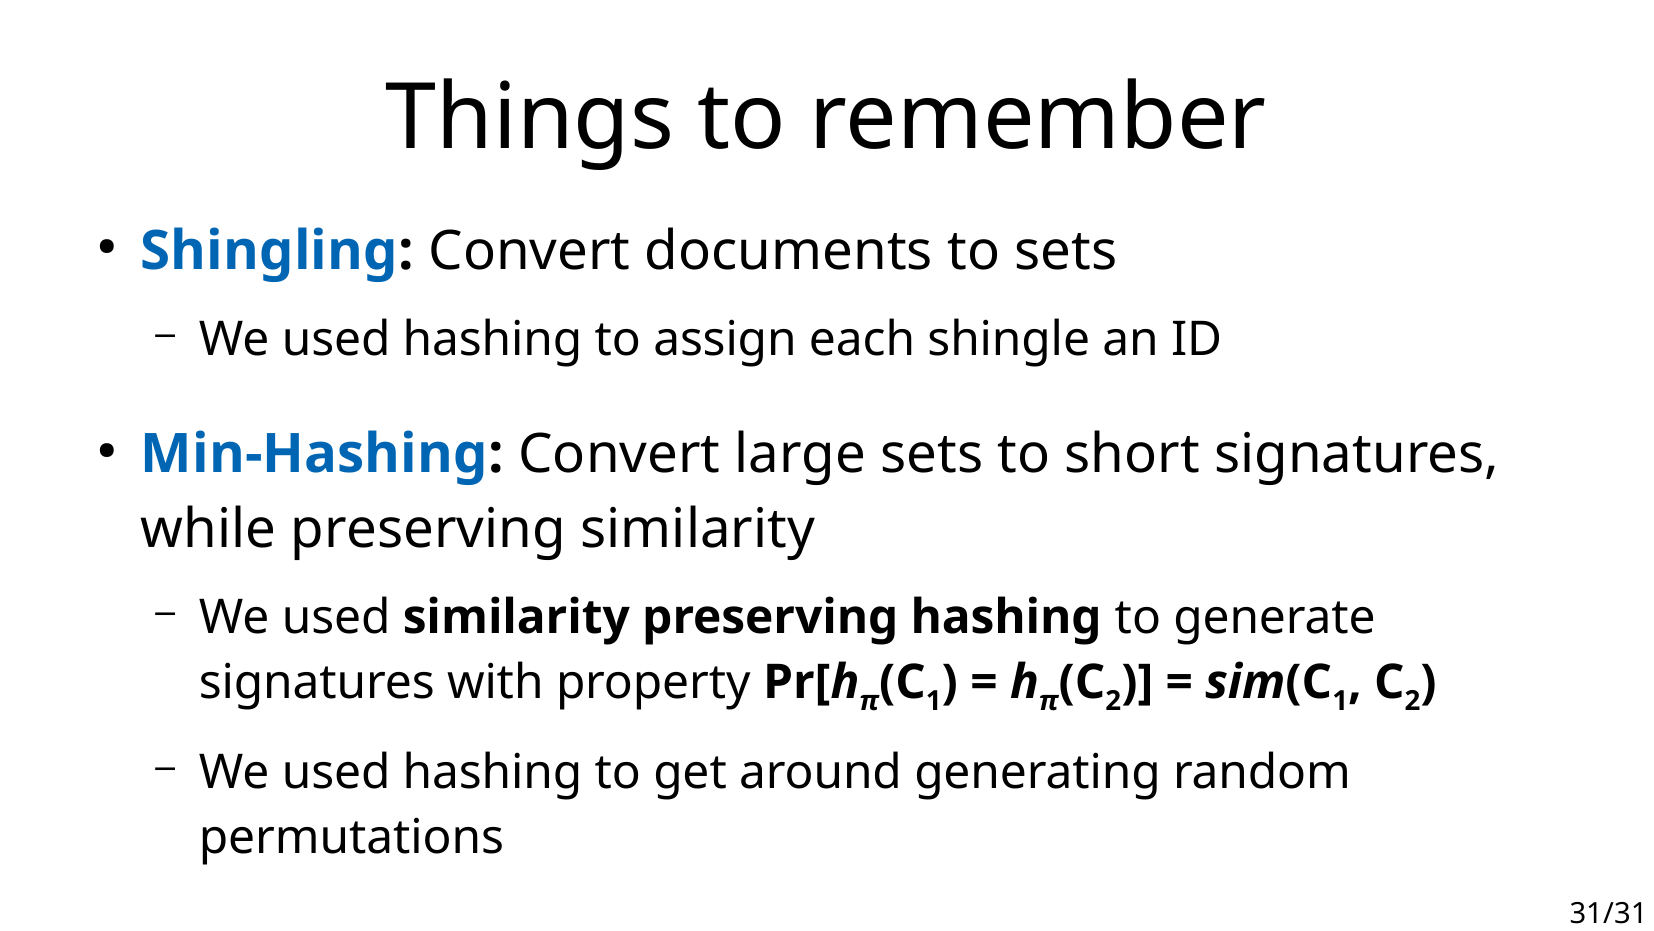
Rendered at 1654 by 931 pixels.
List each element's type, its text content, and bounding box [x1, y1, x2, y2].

title Things to remember [82, 1, 1571, 210]
list Shingling: Convert documents to sets We used hashing to assign each shingle an ID Min-Hashing: Convert large sets to short signatures, while preserving similarity We used similarity preserving hashing to generate signatures with property Pr[hπ(C1) = hπ(C2)] = sim(C1, C2) We used hashing to get around generating random permutations [82, 210, 1571, 870]
